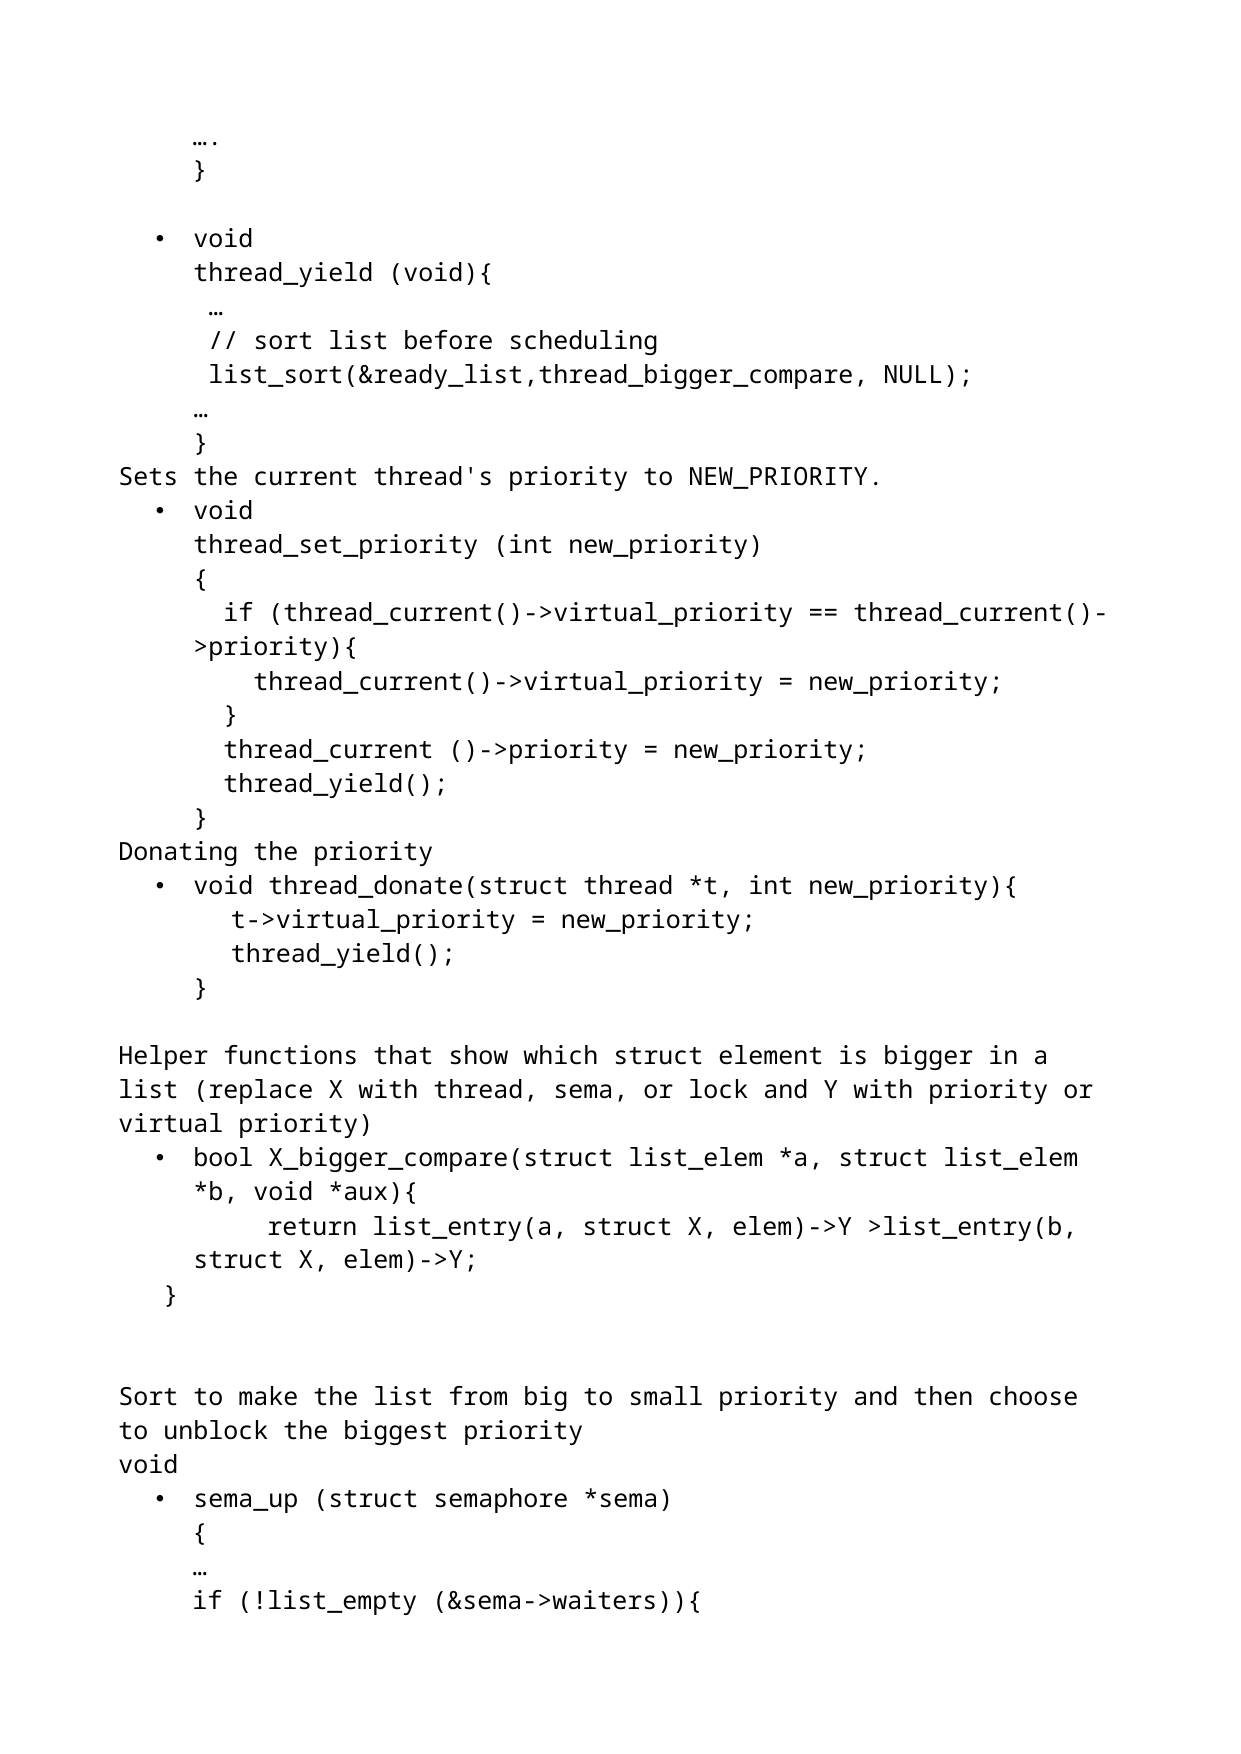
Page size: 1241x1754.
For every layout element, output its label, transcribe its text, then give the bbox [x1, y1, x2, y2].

text { [118, 1515, 1122, 1549]
list } [156, 799, 1122, 833]
text } [118, 152, 1122, 186]
list if (thread_current()->virtual_priority == thread_current()->priority){ [156, 595, 1122, 663]
list thread_yield(); [156, 765, 1122, 799]
text Helper functions that show which struct element is bigger in a list (replace X with thread, sema, or lock and Y with priority or virtual priority) [118, 1038, 1122, 1140]
text void [118, 1447, 1122, 1481]
list bool X_bigger_compare(struct list_elem *a, struct list_elem *b, void *aux){ return list_entry(a, struct X, elem)->Y >list_entry(b, struct X, elem)->Y; [156, 1140, 1122, 1276]
list { [156, 561, 1122, 595]
text Sets the current thread's priority to NEW_PRIORITY. [118, 459, 1122, 493]
list void [156, 493, 1122, 527]
text } [118, 1276, 1122, 1310]
list } [156, 970, 1122, 1004]
text Donating the priority [118, 833, 1122, 867]
list thread_yield(); [193, 936, 1122, 970]
list thread_current()->virtual_priority = new_priority; [156, 663, 1122, 697]
list sema_up (struct semaphore *sema) [156, 1481, 1122, 1515]
list void thread_yield (void){ … // sort list before scheduling list_sort(&ready_list,thread_bigger_compare, NULL); [156, 220, 1122, 391]
list thread_set_priority (int new_priority) [156, 527, 1122, 561]
text Sort to make the list from big to small priority and then choose to unblock the biggest priority [118, 1378, 1122, 1447]
list thread_current ()->priority = new_priority; [156, 731, 1122, 765]
list … } [156, 391, 1122, 459]
text if (!list_empty (&sema->waiters)){ [118, 1583, 1122, 1617]
list void thread_donate(struct thread *t, int new_priority){ [156, 867, 1122, 902]
text …. [118, 118, 1122, 152]
list } [156, 697, 1122, 731]
list t->virtual_priority = new_priority; [193, 902, 1122, 936]
text … [118, 1549, 1122, 1583]
